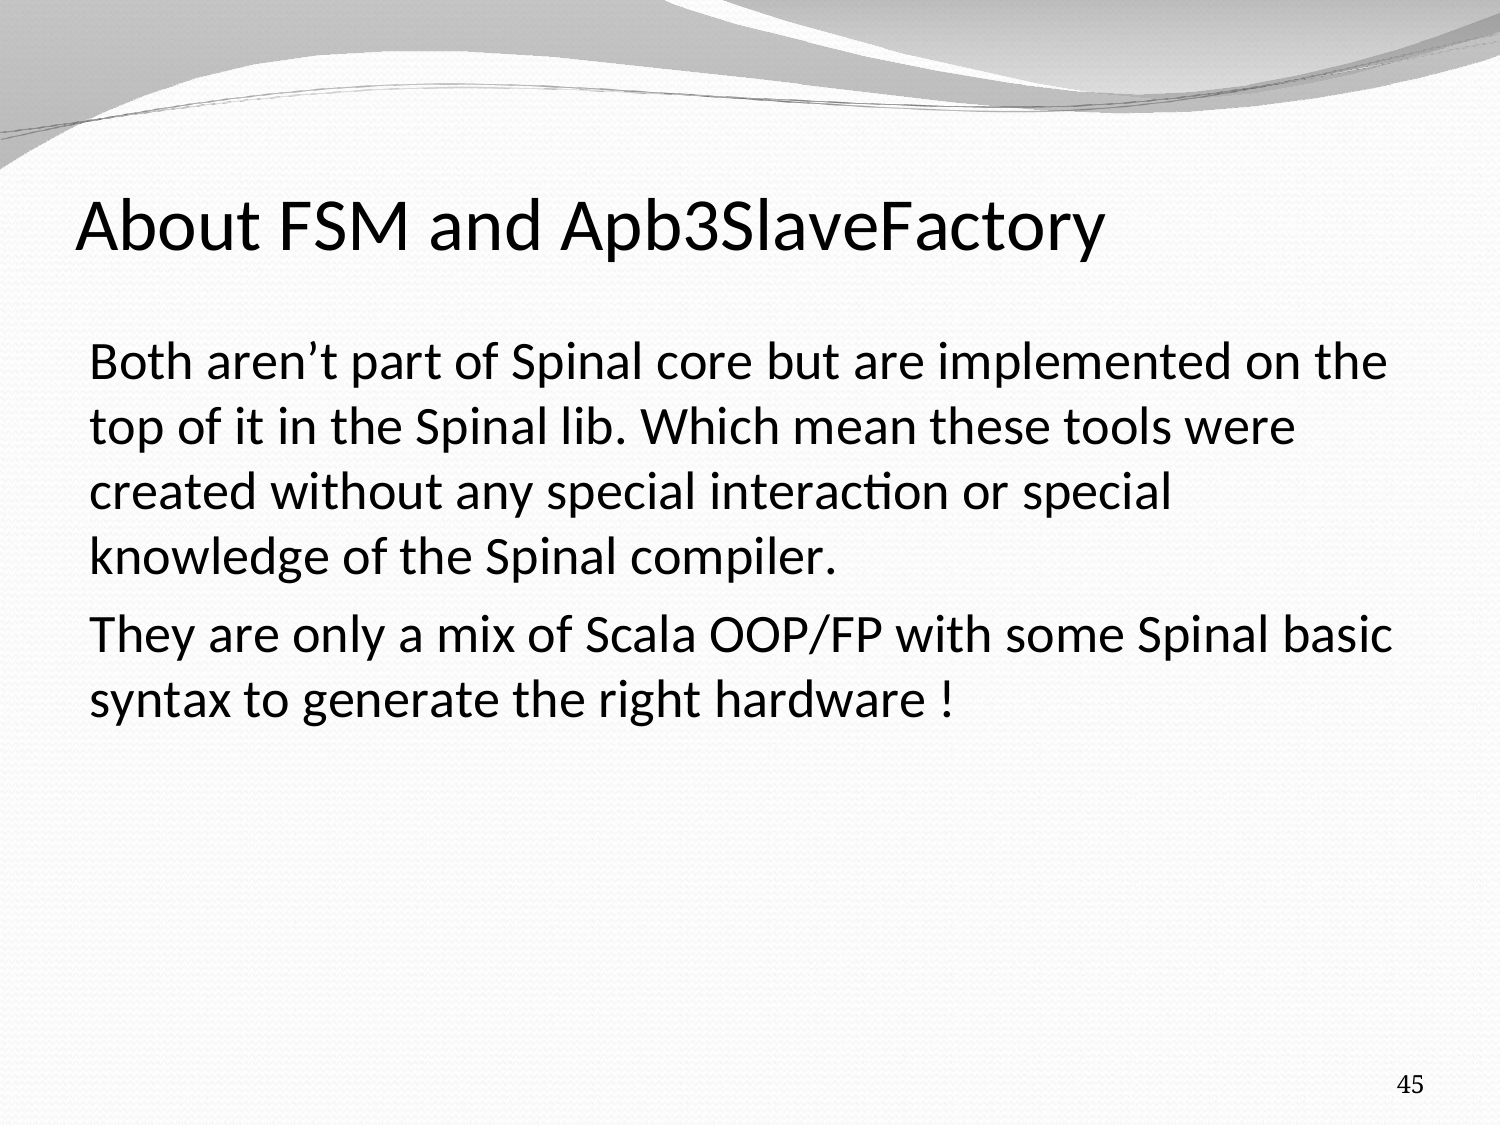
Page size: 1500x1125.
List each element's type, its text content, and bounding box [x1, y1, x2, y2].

picture [0, 0, 1500, 1125]
text_box [1299, 1042, 1426, 1103]
list Both aren’t part of Spinal core but are implemented on the top of it in the Spinal lib. Which mean these tools were created without any special interaction or special knowledge of the Spinal compiler. They are only a mix of Scala OOP/FP with some Spinal basic syntax to generate the right hardware ! [75, 317, 1426, 1038]
title About FSM and Apb3SlaveFactory [75, 78, 1471, 266]
